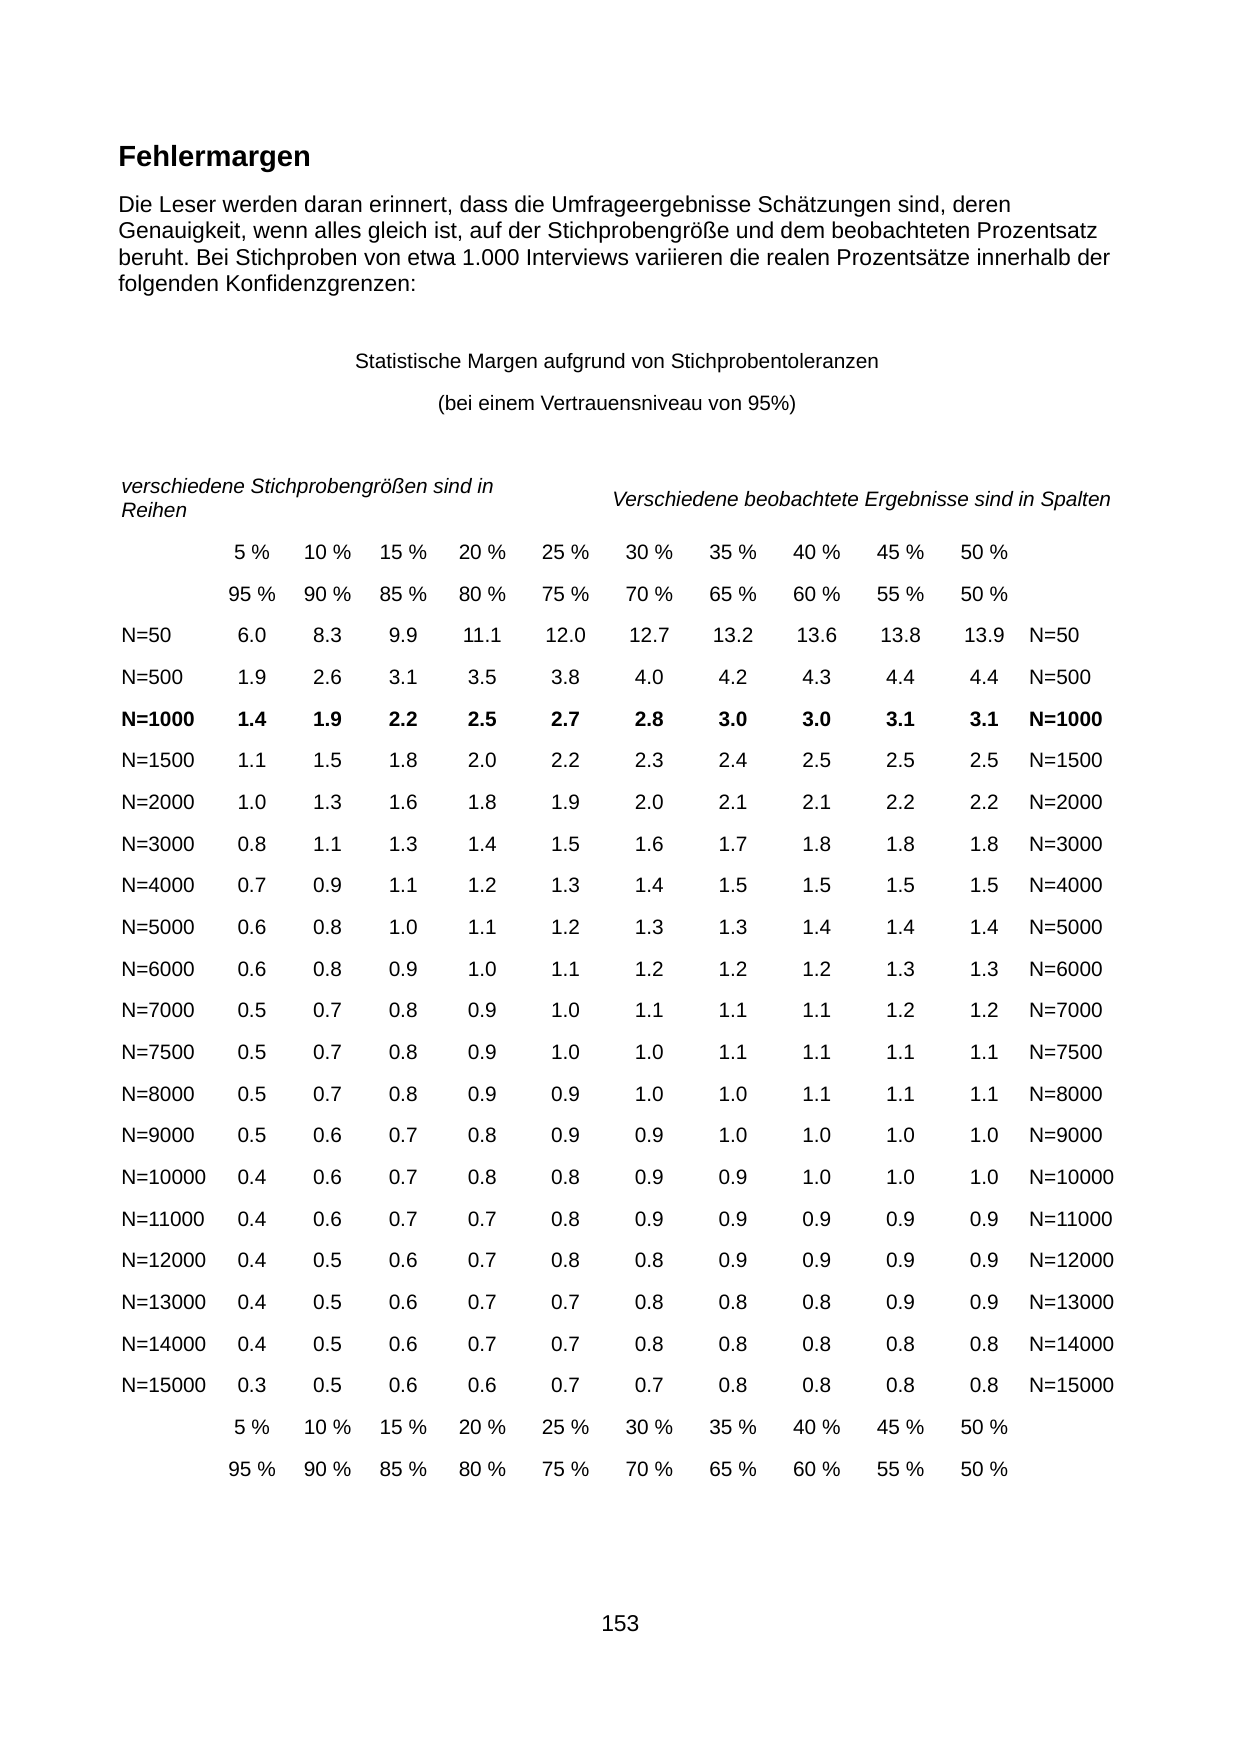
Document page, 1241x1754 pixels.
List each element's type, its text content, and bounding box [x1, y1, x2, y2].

table_cell 0,8 [942, 1323, 1026, 1364]
table_cell 1,1 [691, 990, 775, 1031]
table_cell 0,9 [775, 1198, 858, 1239]
table_cell 4,4 [942, 656, 1026, 698]
table_cell N=1000 [118, 698, 214, 739]
table_cell 1,3 [365, 823, 441, 864]
table_cell 0,8 [691, 1365, 775, 1406]
table_cell 1,4 [441, 823, 523, 864]
table_cell [775, 424, 858, 466]
table_cell 1,9 [290, 698, 365, 739]
table_cell 1,3 [607, 906, 691, 948]
table_cell 0,9 [691, 1198, 775, 1239]
table_cell 0,8 [365, 1031, 441, 1073]
table_cell 1,1 [691, 1031, 775, 1073]
table_cell 0,7 [524, 1365, 607, 1406]
table_cell N=5000 [118, 906, 214, 948]
table_cell 1,0 [775, 1115, 858, 1156]
table_cell 0,9 [441, 1031, 523, 1073]
table_cell 1,3 [290, 781, 365, 823]
table_cell 1,2 [942, 990, 1026, 1031]
table_cell 70 % [607, 1448, 691, 1489]
table_cell 0,8 [524, 1198, 607, 1239]
table_cell 0,9 [441, 1073, 523, 1114]
table_cell [118, 1448, 214, 1489]
table_cell N=15000 [1026, 1365, 1122, 1406]
table_cell 60 % [775, 1448, 858, 1489]
table_cell 1,1 [775, 1031, 858, 1073]
table_cell N=3000 [1026, 823, 1122, 864]
table_cell [859, 424, 942, 466]
table_cell 55 % [859, 573, 942, 614]
table_cell 0,7 [290, 1031, 365, 1073]
table_cell N=11000 [118, 1198, 214, 1239]
table_cell [1026, 424, 1122, 466]
table_cell 3,0 [691, 698, 775, 739]
table_cell 2,2 [524, 740, 607, 781]
table_cell 45 % [859, 531, 942, 573]
table_cell 0,7 [524, 1281, 607, 1323]
table_cell [524, 424, 607, 466]
table_cell 13,2 [691, 615, 775, 656]
table_cell 0,8 [290, 906, 365, 948]
table_cell 70 % [607, 573, 691, 614]
table_cell 0,5 [214, 1115, 289, 1156]
table_cell 0,9 [859, 1281, 942, 1323]
table_cell 0,7 [441, 1198, 523, 1239]
table_cell verschiedene Stichprobengrößen sind in Reihen [118, 466, 523, 531]
table_cell 0,6 [365, 1281, 441, 1323]
table_cell 0,8 [607, 1240, 691, 1281]
table_cell 1,8 [942, 823, 1026, 864]
table_cell 0,9 [290, 865, 365, 906]
table_cell 1,0 [859, 1115, 942, 1156]
table_cell 0,7 [607, 1365, 691, 1406]
table_cell 0,6 [290, 1198, 365, 1239]
subtitle Fehlermargen [118, 139, 1122, 172]
table_cell 90 % [290, 573, 365, 614]
table_cell 0,8 [942, 1365, 1026, 1406]
table_cell N=5000 [1026, 906, 1122, 948]
table_cell 0,9 [775, 1240, 858, 1281]
table_cell 0,5 [214, 1031, 289, 1073]
table_cell 0,9 [607, 1156, 691, 1198]
table_cell 2,7 [524, 698, 607, 739]
table_cell N=3000 [118, 823, 214, 864]
table_cell 0,5 [290, 1365, 365, 1406]
table_cell 1,5 [859, 865, 942, 906]
table_cell 0,6 [365, 1365, 441, 1406]
table_cell 2,2 [942, 781, 1026, 823]
table_cell 0,9 [607, 1198, 691, 1239]
table_cell 3,1 [859, 698, 942, 739]
table_cell 0,7 [290, 990, 365, 1031]
table_cell 12,7 [607, 615, 691, 656]
table_cell 2,4 [691, 740, 775, 781]
table_cell 1,5 [775, 865, 858, 906]
table_cell 2,8 [607, 698, 691, 739]
table_cell 1,5 [524, 823, 607, 864]
table_cell [524, 466, 607, 531]
table_cell 1,5 [691, 865, 775, 906]
table_cell 0,7 [441, 1323, 523, 1364]
table_cell N=8000 [118, 1073, 214, 1114]
table_cell 35 % [691, 531, 775, 573]
table_cell N=500 [1026, 656, 1122, 698]
table_cell 15 % [365, 531, 441, 573]
table_cell 3,1 [942, 698, 1026, 739]
table_cell 65 % [691, 573, 775, 614]
table_cell 80 % [441, 1448, 523, 1489]
table_cell 0,8 [524, 1156, 607, 1198]
table_cell 0,9 [942, 1240, 1026, 1281]
table_header [118, 341, 214, 382]
table_cell N=4000 [118, 865, 214, 906]
table_cell [214, 424, 289, 466]
table_cell 2,0 [441, 740, 523, 781]
table_cell N=6000 [118, 948, 214, 989]
table_cell 0,8 [524, 1240, 607, 1281]
table_cell [1026, 382, 1122, 424]
table_cell 1,1 [859, 1073, 942, 1114]
table_cell N=9000 [1026, 1115, 1122, 1156]
table_cell 1,0 [691, 1073, 775, 1114]
table_cell 1,0 [607, 1031, 691, 1073]
table_cell N=4000 [1026, 865, 1122, 906]
table_cell 0,8 [775, 1323, 858, 1364]
table_cell 1,8 [859, 823, 942, 864]
table_cell 5 % [214, 531, 289, 573]
table_header Statistische Margen aufgrund von Stichprobentoleranzen [214, 341, 1026, 382]
table_cell 35 % [691, 1406, 775, 1448]
table_cell 0,4 [214, 1323, 289, 1364]
table_cell 1,5 [942, 865, 1026, 906]
table_cell 0,7 [524, 1323, 607, 1364]
table_cell 4,2 [691, 656, 775, 698]
table_cell 75 % [524, 1448, 607, 1489]
table_cell 3,1 [365, 656, 441, 698]
table_cell 0,5 [290, 1323, 365, 1364]
table_cell [118, 1406, 214, 1448]
table_cell 1,3 [859, 948, 942, 989]
table_cell [118, 424, 214, 466]
table_cell 2,5 [775, 740, 858, 781]
table_cell N=15000 [118, 1365, 214, 1406]
table_cell 1,9 [524, 781, 607, 823]
table_cell 0,8 [441, 1156, 523, 1198]
table_cell 2,2 [859, 781, 942, 823]
table_cell 1,8 [441, 781, 523, 823]
table_cell 1,2 [607, 948, 691, 989]
table_cell N=7000 [118, 990, 214, 1031]
table_cell 4,0 [607, 656, 691, 698]
table_cell 0,7 [365, 1198, 441, 1239]
table_cell N=7500 [118, 1031, 214, 1073]
table_cell 0,8 [775, 1365, 858, 1406]
table_cell 0,7 [290, 1073, 365, 1114]
table_cell [1026, 1406, 1122, 1448]
table_cell 1,1 [524, 948, 607, 989]
table_cell [942, 424, 1026, 466]
table_cell 2,5 [942, 740, 1026, 781]
table_cell [118, 382, 214, 424]
table_cell 0,9 [524, 1073, 607, 1114]
table_cell 6,0 [214, 615, 289, 656]
table_cell 13,9 [942, 615, 1026, 656]
table_cell 0,4 [214, 1240, 289, 1281]
table_cell 0,8 [859, 1323, 942, 1364]
table_cell 25 % [524, 1406, 607, 1448]
table_cell 25 % [524, 531, 607, 573]
table_cell 50 % [942, 531, 1026, 573]
table_cell N=12000 [1026, 1240, 1122, 1281]
table_cell 1,1 [441, 906, 523, 948]
table_cell [1026, 573, 1122, 614]
table_cell 13,6 [775, 615, 858, 656]
table_cell 3,8 [524, 656, 607, 698]
table_cell 2,3 [607, 740, 691, 781]
table_cell 0,8 [775, 1281, 858, 1323]
table_cell 85 % [365, 1448, 441, 1489]
table_cell 2,1 [691, 781, 775, 823]
table_cell 2,2 [365, 698, 441, 739]
table_cell 1,2 [859, 990, 942, 1031]
table_cell 0,4 [214, 1156, 289, 1198]
table_cell 1,0 [607, 1073, 691, 1114]
table_cell [1026, 1448, 1122, 1489]
table_cell 50 % [942, 1448, 1026, 1489]
table_cell [691, 424, 775, 466]
table_cell 2,1 [775, 781, 858, 823]
table_cell 1,1 [214, 740, 289, 781]
table_cell 2,5 [859, 740, 942, 781]
table_cell 12,0 [524, 615, 607, 656]
table_cell 1,1 [365, 865, 441, 906]
table_cell N=7500 [1026, 1031, 1122, 1073]
table_cell N=1500 [118, 740, 214, 781]
table_cell [1026, 531, 1122, 573]
table_cell 0,7 [365, 1156, 441, 1198]
table_cell 0,5 [214, 990, 289, 1031]
table_cell 30 % [607, 531, 691, 573]
table_cell 0,9 [691, 1156, 775, 1198]
table_cell 95 % [214, 573, 289, 614]
table_cell 1,3 [691, 906, 775, 948]
table_cell 0,7 [441, 1281, 523, 1323]
table_cell 0,9 [607, 1115, 691, 1156]
table_cell 0,7 [365, 1115, 441, 1156]
table_cell 30 % [607, 1406, 691, 1448]
table_cell N=13000 [118, 1281, 214, 1323]
table_cell 0,6 [441, 1365, 523, 1406]
table_cell 1,0 [859, 1156, 942, 1198]
table_header [1026, 341, 1122, 382]
table_cell 40 % [775, 1406, 858, 1448]
table_cell 50 % [942, 1406, 1026, 1448]
text Die Leser werden daran erinnert, dass die Umfrageergebnisse Schätzungen sind, deren Genauigkeit, wenn alles gleich ist, auf der Stichprobengröße und dem beobachteten Prozentsatz beruht. Bei Stichproben von etwa 1.000 Interviews variieren die realen Prozentsätze innerhalb der folgenden Konfidenzgrenzen: [118, 191, 1122, 296]
table_cell N=10000 [1026, 1156, 1122, 1198]
table_cell 1,6 [365, 781, 441, 823]
table_cell 1,0 [214, 781, 289, 823]
table_cell 0,8 [607, 1281, 691, 1323]
table_cell N=500 [118, 656, 214, 698]
table_cell 0,4 [214, 1198, 289, 1239]
table_cell 50 % [942, 573, 1026, 614]
table_cell 1,6 [607, 823, 691, 864]
table_cell 45 % [859, 1406, 942, 1448]
table_cell N=6000 [1026, 948, 1122, 989]
table_cell 1,0 [691, 1115, 775, 1156]
table_cell 1,2 [691, 948, 775, 989]
table_cell 2,5 [441, 698, 523, 739]
table_cell 0,8 [441, 1115, 523, 1156]
table_cell N=9000 [118, 1115, 214, 1156]
table_cell 0,8 [691, 1323, 775, 1364]
table_cell 0,6 [365, 1240, 441, 1281]
table_cell 0,9 [859, 1198, 942, 1239]
table_cell 3,5 [441, 656, 523, 698]
table_cell 1,0 [775, 1156, 858, 1198]
table_cell 1,0 [365, 906, 441, 948]
table_cell 1,4 [859, 906, 942, 948]
table_cell 55 % [859, 1448, 942, 1489]
table_cell 0,8 [290, 948, 365, 989]
table_cell N=14000 [118, 1323, 214, 1364]
table_cell 0,8 [365, 990, 441, 1031]
table_cell 1,2 [524, 906, 607, 948]
table_cell 95 % [214, 1448, 289, 1489]
table_cell 0,6 [214, 948, 289, 989]
table_cell 10 % [290, 1406, 365, 1448]
table_cell 4,4 [859, 656, 942, 698]
table_cell 0,9 [365, 948, 441, 989]
table_cell N=2000 [118, 781, 214, 823]
table_cell 0,8 [859, 1365, 942, 1406]
table_cell N=2000 [1026, 781, 1122, 823]
table_cell 80 % [441, 573, 523, 614]
table_cell 65 % [691, 1448, 775, 1489]
table_cell 3,0 [775, 698, 858, 739]
table_cell 40 % [775, 531, 858, 573]
table_cell 90 % [290, 1448, 365, 1489]
table_cell 0,9 [691, 1240, 775, 1281]
table_cell 2,6 [290, 656, 365, 698]
table_cell [607, 424, 691, 466]
table_cell 0,8 [365, 1073, 441, 1114]
table_cell 20 % [441, 1406, 523, 1448]
table_cell 1,1 [775, 1073, 858, 1114]
table_cell 1,4 [607, 865, 691, 906]
table_cell 0,4 [214, 1281, 289, 1323]
table_cell 0,7 [214, 865, 289, 906]
table_cell 5 % [214, 1406, 289, 1448]
table_cell 1,8 [365, 740, 441, 781]
table_cell 0,6 [365, 1323, 441, 1364]
table_cell 1,0 [942, 1156, 1026, 1198]
table_cell 0,8 [691, 1281, 775, 1323]
table_cell 1,0 [441, 948, 523, 989]
table_cell 0,5 [290, 1240, 365, 1281]
table_cell 0,7 [441, 1240, 523, 1281]
table_cell 1,5 [290, 740, 365, 781]
table_cell 0,9 [942, 1281, 1026, 1323]
table_cell N=14000 [1026, 1323, 1122, 1364]
table_cell N=7000 [1026, 990, 1122, 1031]
table_cell 1,0 [524, 1031, 607, 1073]
table_cell 13,8 [859, 615, 942, 656]
table_cell 1,1 [942, 1031, 1026, 1073]
table_cell N=1500 [1026, 740, 1122, 781]
table_cell 0,6 [290, 1115, 365, 1156]
table_cell 0,6 [214, 906, 289, 948]
table_cell N=13000 [1026, 1281, 1122, 1323]
table_cell 1,3 [942, 948, 1026, 989]
table_cell 4,3 [775, 656, 858, 698]
table_cell N=10000 [118, 1156, 214, 1198]
table_cell 60 % [775, 573, 858, 614]
table_cell 15 % [365, 1406, 441, 1448]
table_cell 85 % [365, 573, 441, 614]
table_cell 1,4 [214, 698, 289, 739]
table_cell 1,8 [775, 823, 858, 864]
table_cell 1,1 [290, 823, 365, 864]
table_cell 1,1 [607, 990, 691, 1031]
table_cell N=50 [1026, 615, 1122, 656]
table_cell 2,0 [607, 781, 691, 823]
table_cell 1,7 [691, 823, 775, 864]
table_cell 1,4 [775, 906, 858, 948]
table_cell 0,5 [290, 1281, 365, 1323]
table_cell 0,9 [859, 1240, 942, 1281]
table_cell 0,9 [441, 990, 523, 1031]
table_cell 10 % [290, 531, 365, 573]
table_cell 1,9 [214, 656, 289, 698]
table_cell N=8000 [1026, 1073, 1122, 1114]
table_cell 1,2 [775, 948, 858, 989]
table_cell 9,9 [365, 615, 441, 656]
table_cell 1,1 [775, 990, 858, 1031]
table_cell N=1000 [1026, 698, 1122, 739]
table_cell [290, 424, 365, 466]
table_cell 0,5 [214, 1073, 289, 1114]
table_cell 0,8 [214, 823, 289, 864]
table_cell 1,0 [524, 990, 607, 1031]
table_cell [118, 531, 214, 573]
table_cell N=11000 [1026, 1198, 1122, 1239]
table_cell 75 % [524, 573, 607, 614]
table_cell 20 % [441, 531, 523, 573]
table_cell 1,3 [524, 865, 607, 906]
table_cell 0,3 [214, 1365, 289, 1406]
table_cell 11,1 [441, 615, 523, 656]
table_cell [118, 573, 214, 614]
table_cell (bei einem Vertrauensniveau von 95%) [214, 382, 1026, 424]
table_cell 0,9 [942, 1198, 1026, 1239]
table_cell 8,3 [290, 615, 365, 656]
table_cell N=50 [118, 615, 214, 656]
table_cell 1,1 [859, 1031, 942, 1073]
table_cell [365, 424, 441, 466]
table_cell 0,8 [607, 1323, 691, 1364]
table_cell 1,0 [942, 1115, 1026, 1156]
table_cell 1,4 [942, 906, 1026, 948]
table_cell Verschiedene beobachtete Ergebnisse sind in Spalten [607, 466, 1122, 531]
table_cell 0,9 [524, 1115, 607, 1156]
table_cell [441, 424, 523, 466]
table_cell 0,6 [290, 1156, 365, 1198]
table_cell 1,2 [441, 865, 523, 906]
table_cell N=12000 [118, 1240, 214, 1281]
table_cell 1,1 [942, 1073, 1026, 1114]
